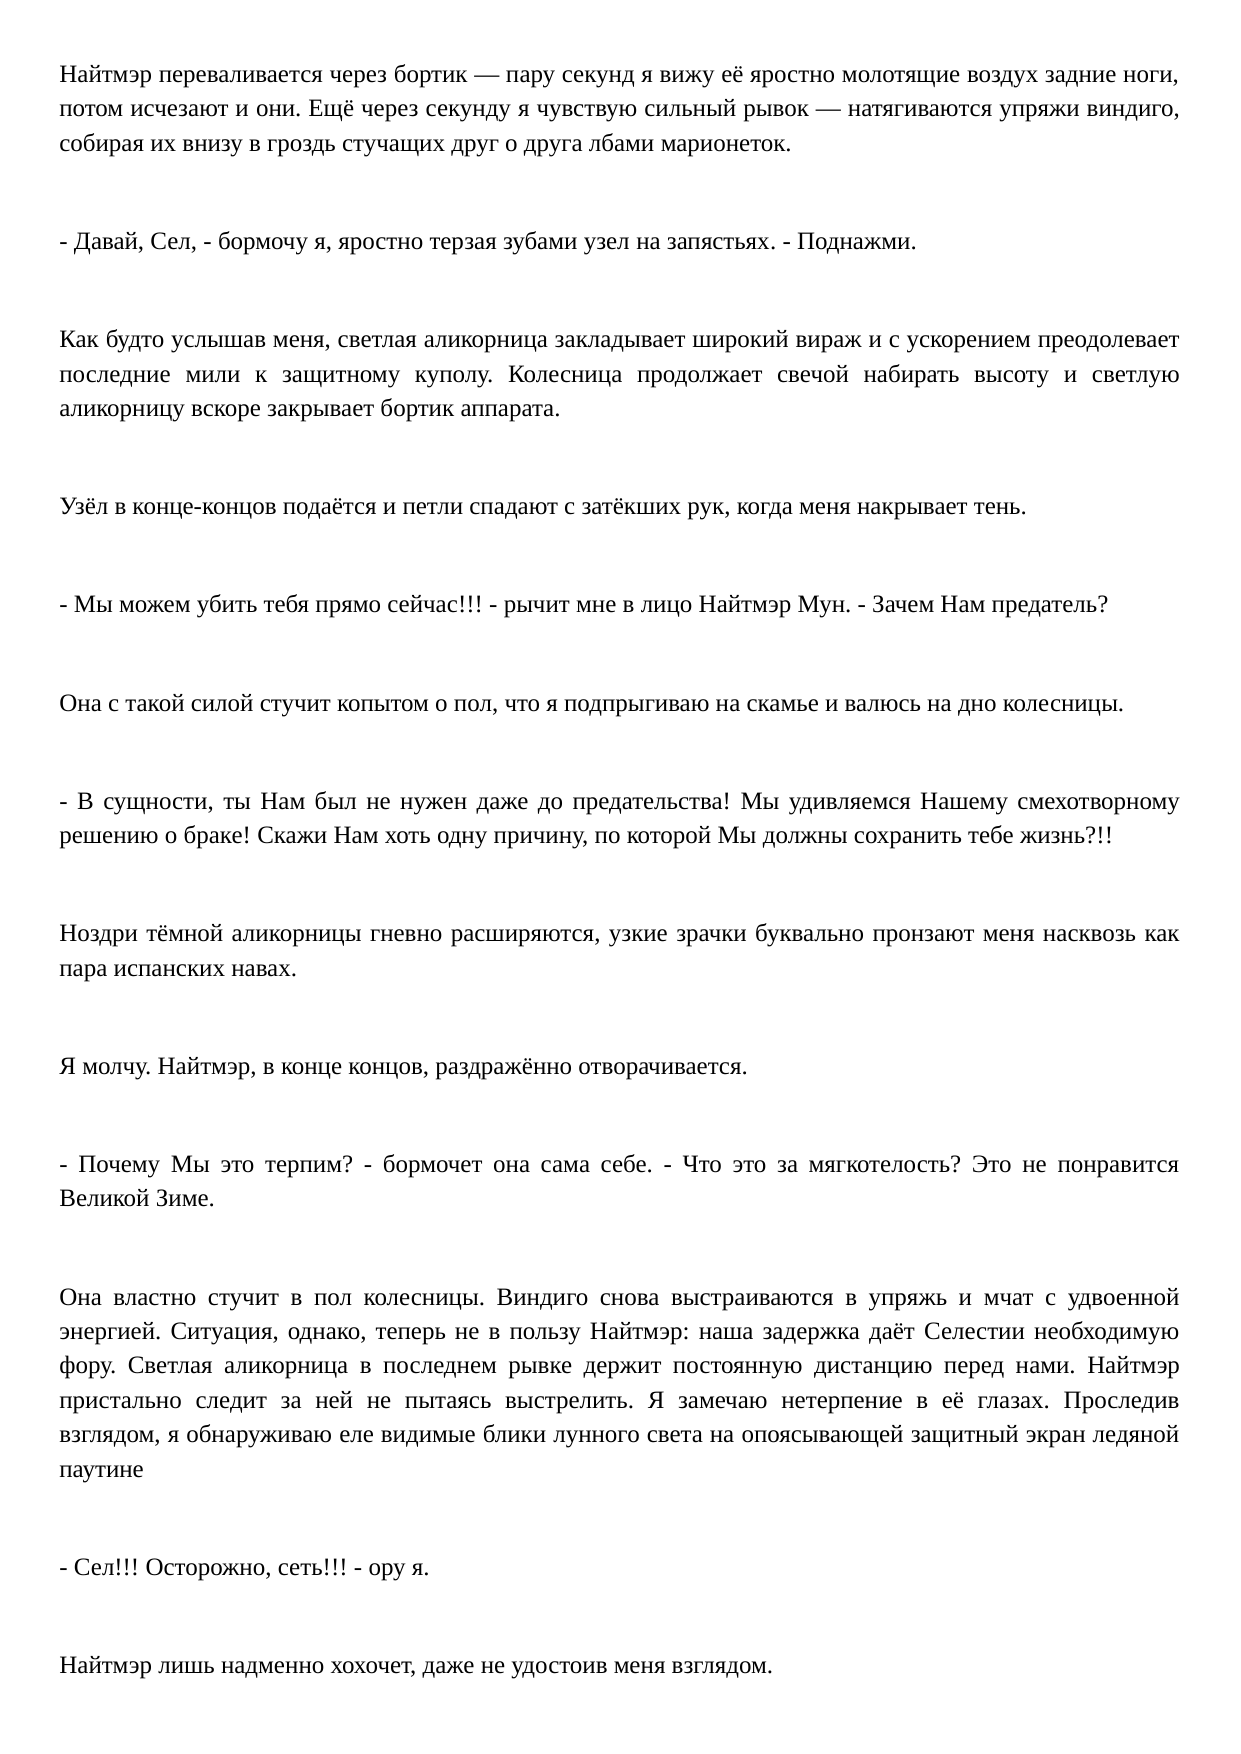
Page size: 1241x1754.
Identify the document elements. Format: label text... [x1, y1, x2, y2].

text Она с такой силой стучит копытом о пол, что я подпрыгиваю на скамье и валюсь на дно колесницы. [59, 688, 1181, 716]
text Ноздри тёмной аликорницы гневно расширяются, узкие зрачки буквально пронзают меня насквозь как пара испанских навах. [59, 918, 1181, 982]
text Я молчу. Найтмэр, в конце концов, раздражённо отворачивается. [59, 1051, 1181, 1080]
text Найтмэр лишь надменно хохочет, даже не удостоив меня взглядом. [59, 1650, 1181, 1679]
text - Мы можем убить тебя прямо сейчас!!! - рычит мне в лицо Найтмэр Мун. - Зачем Нам предатель? [59, 589, 1181, 618]
text - Давай, Сел, - бормочу я, яростно терзая зубами узел на запястьях. - Поднажми. [59, 226, 1181, 255]
text Найтмэр переваливается через бортик — пару секунд я вижу её яростно молотящие воздух задние ноги, потом исчезают и они. Ещё через секунду я чувствую сильный рывок — натягиваются упряжи виндиго, собирая их внизу в гроздь стучащих друг о друга лбами марионеток. [59, 59, 1181, 157]
text Узёл в конце-концов подаётся и петли спадают с затёкших рук, когда меня накрывает тень. [59, 491, 1181, 520]
text Как будто услышав меня, светлая аликорница закладывает широкий вираж и с ускорением преодолевает последние мили к защитному куполу. Колесница продолжает свечой набирать высоту и светлую аликорницу вскоре закрывает бортик аппарата. [59, 324, 1181, 422]
text Она властно стучит в пол колесницы. Виндиго снова выстраиваются в упряжь и мчат с удвоенной энергией. Ситуация, однако, теперь не в пользу Найтмэр: наша задержка даёт Селестии необходимую фору. Светлая аликорница в последнем рывке держит постоянную дистанцию перед нами. Найтмэр пристально следит за ней не пытаясь выстрелить. Я замечаю нетерпение в её глазах. Проследив взглядом, я обнаруживаю еле видимые блики лунного света на опоясывающей защитный экран ледяной паутине [59, 1282, 1181, 1483]
text - Сел!!! Осторожно, сеть!!! - ору я. [59, 1552, 1181, 1581]
text - Почему Мы это терпим? - бормочет она сама себе. - Что это за мягкотелость? Это не понравится Великой Зиме. [59, 1149, 1181, 1212]
text - В сущности, ты Нам был не нужен даже до предательства! Мы удивляемся Нашему смехотворному решению о браке! Скажи Нам хоть одну причину, по которой Мы должны сохранить тебе жизнь?!! [59, 786, 1181, 849]
